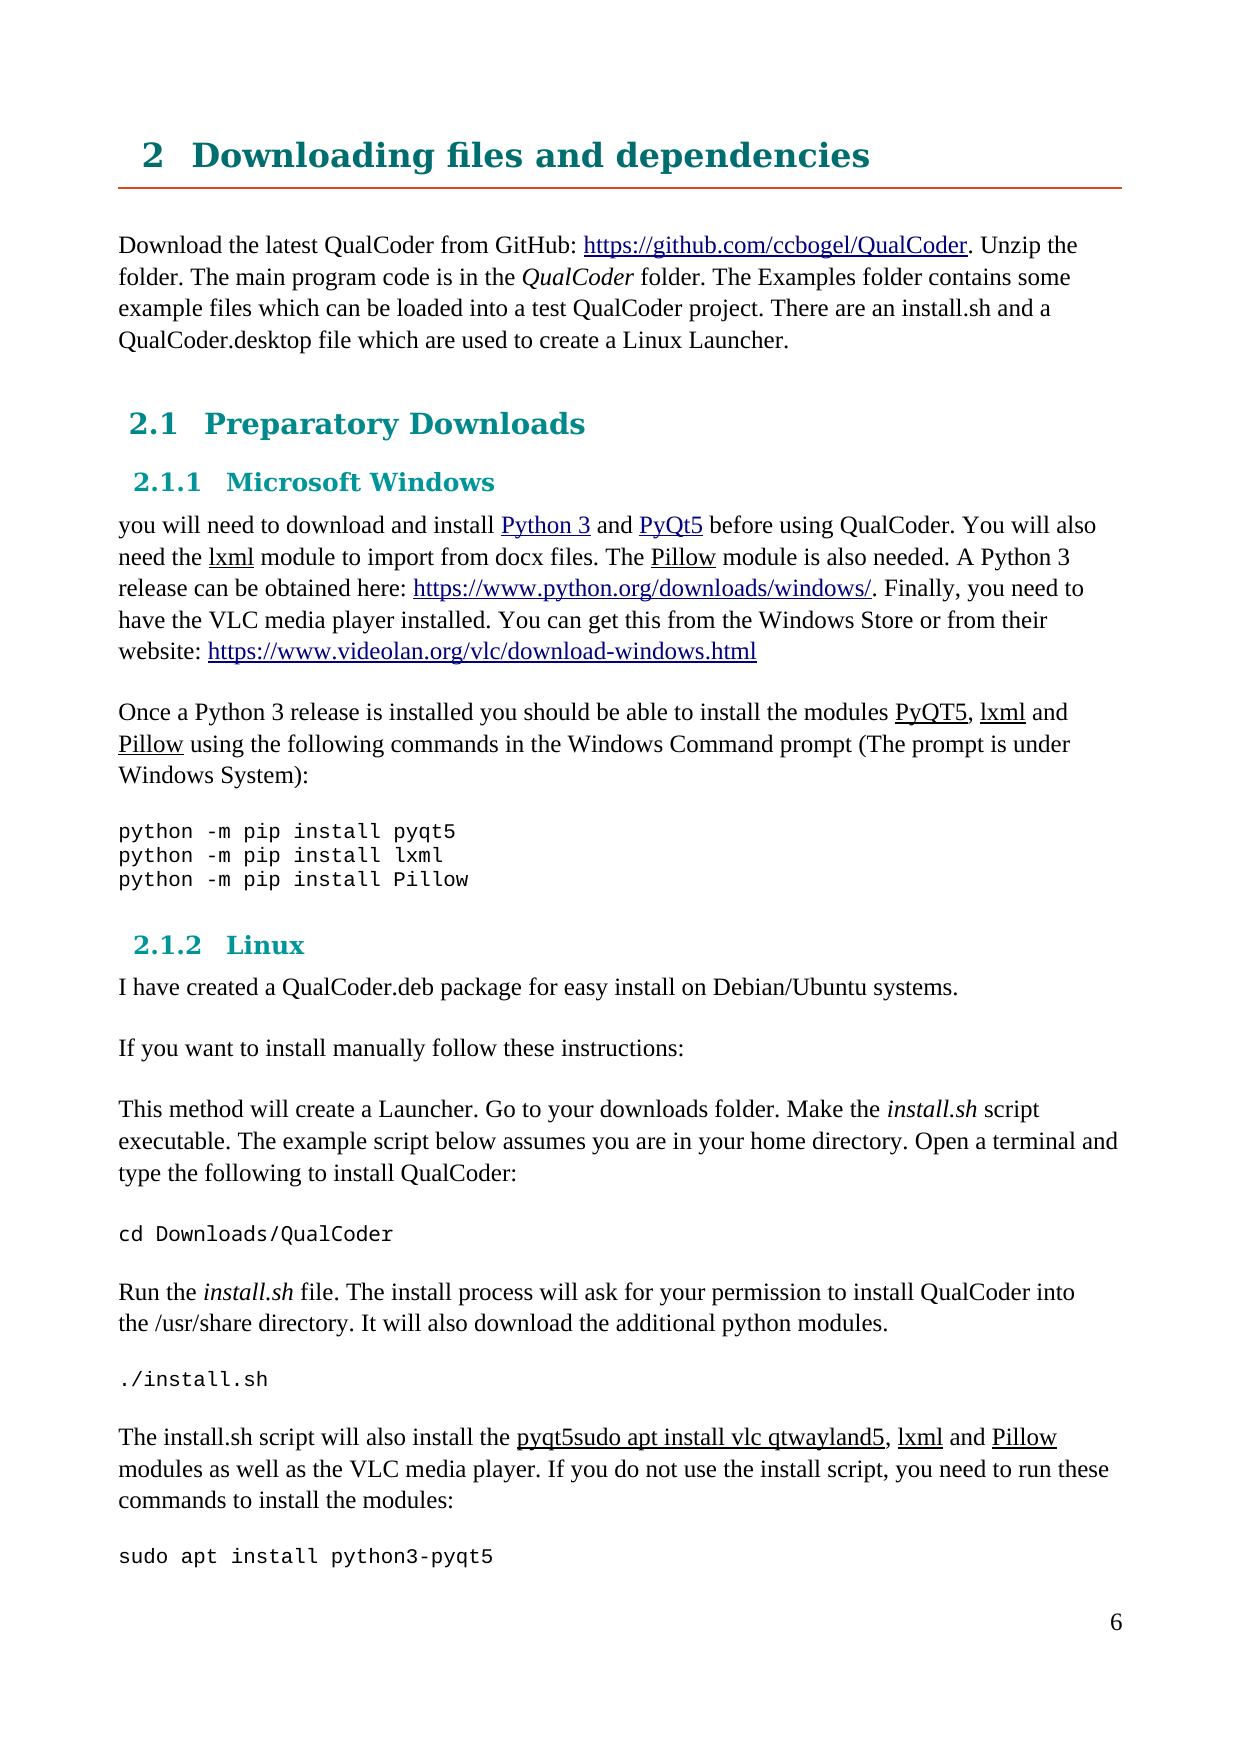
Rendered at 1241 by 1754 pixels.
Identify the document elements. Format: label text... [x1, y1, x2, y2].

text This method will create a Launcher. Go to your downloads folder. Make the install.sh script executable. The example script below assumes you are in your home directory. Open a terminal and type the following to install QualCoder: [118, 1094, 1122, 1186]
subtitle Microsoft Windows [124, 468, 1122, 497]
text Once a Python 3 release is installed you should be able to install the modules PyQT5, lxml and Pillow using the following commands in the Windows Command prompt (The prompt is under Windows System): [118, 697, 1122, 789]
text python -m pip install lxml [118, 845, 1122, 869]
text cd Downloads/QualCoder [118, 1219, 1122, 1247]
subtitle Linux [124, 931, 1122, 960]
text Download the latest QualCoder from GitHub: https://github.com/ccbogel/QualCoder. Unzip the folder. The main program code is in the QualCoder folder. The Examples folder contains some example files which can be loaded into a test QualCoder project. There are an install.sh and a QualCoder.desktop file which are used to create a Linux Launcher. [118, 230, 1122, 354]
text ./install.sh [118, 1369, 1122, 1393]
subtitle Downloading files and dependencies [118, 124, 1122, 187]
text python -m pip install pyqt5 [118, 821, 1122, 845]
text sudo apt install python3-pyqt5 [118, 1547, 1122, 1570]
text python -m pip install Pillow [118, 869, 1122, 892]
text I have created a QualCoder.deb package for easy install on Debian/Ubuntu systems. [118, 972, 1122, 1001]
subtitle Preparatory Downloads [118, 407, 1122, 441]
text you will need to download and install Python 3 and PyQt5 before using QualCoder. You will also need the lxml module to import from docx files. The Pillow module is also needed. A Python 3 release can be obtained here: https://www.python.org/downloads/windows/. Finally, you need to have the VLC media player installed. You can get this from the Windows Store or from their website: https://www.videolan.org/vlc/download-windows.html [118, 510, 1122, 665]
text The install.sh script will also install the pyqt5sudo apt install vlc qtwayland5, lxml and Pillow modules as well as the VLC media player. If you do not use the install script, you need to run these commands to install the modules: [118, 1422, 1122, 1514]
text If you want to install manually follow these instructions: [118, 1033, 1122, 1062]
text Run the install.sh file. The install process will ask for your permission to install QualCoder into the /usr/share directory. It will also download the additional python modules. [118, 1277, 1122, 1337]
